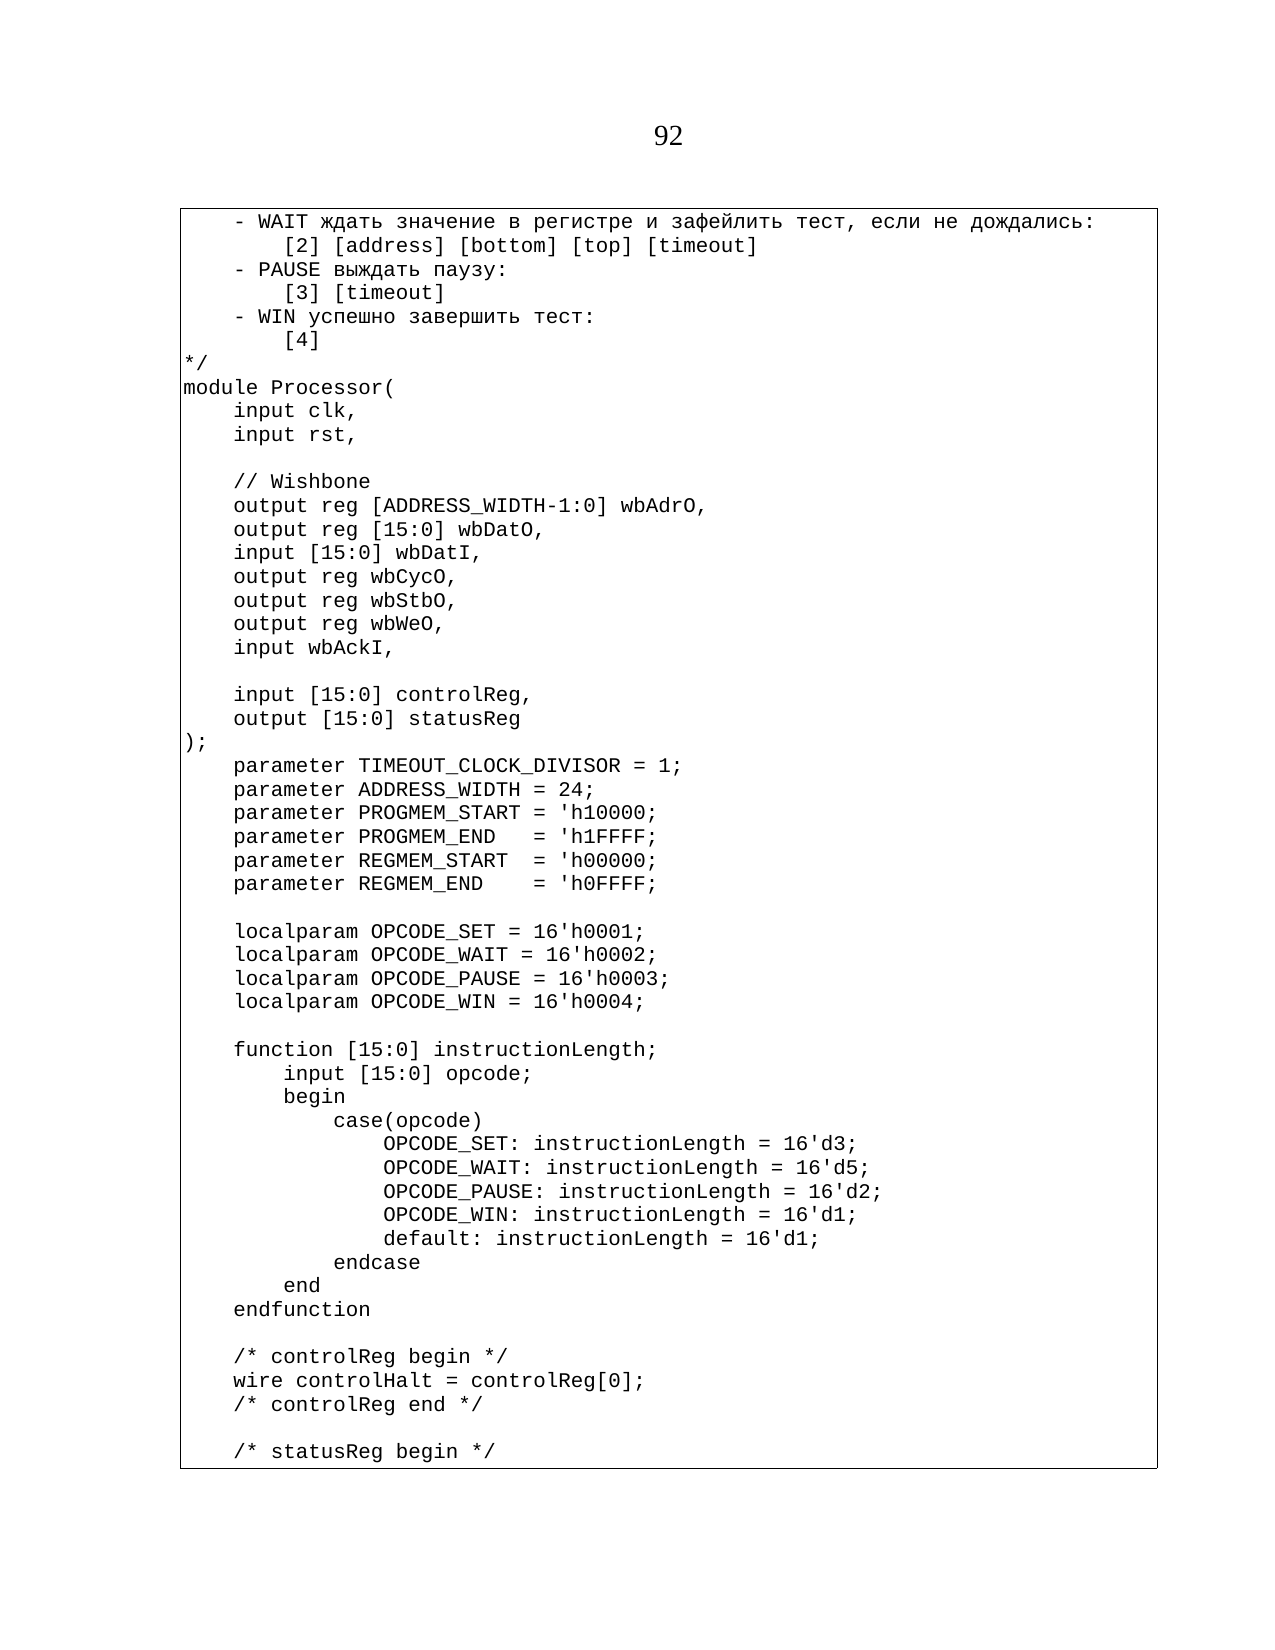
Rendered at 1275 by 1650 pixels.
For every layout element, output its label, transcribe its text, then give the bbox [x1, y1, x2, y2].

text localparam OPCODE_SET = 16'h0001; [181, 917, 1157, 941]
text [4] [181, 326, 1157, 350]
text - WIN успешно завершить тест: [181, 303, 1157, 326]
text output reg wbStbO, [181, 586, 1157, 610]
text parameter REGMEM_END = 'h0FFFF; [181, 870, 1157, 897]
text end [181, 1272, 1157, 1296]
text output [15:0] statusReg [181, 705, 1157, 728]
text input clk, [181, 397, 1157, 421]
text output reg [15:0] wbDatO, [181, 516, 1157, 539]
text OPCODE_WIN: instructionLength = 16'd1; [181, 1201, 1157, 1225]
text input rst, [181, 421, 1157, 448]
text parameter TIMEOUT_CLOCK_DIVISOR = 1; [181, 752, 1157, 776]
text localparam OPCODE_WAIT = 16'h0002; [181, 941, 1157, 965]
text localparam OPCODE_WIN = 16'h0004; [181, 988, 1157, 1015]
text output reg [ADDRESS_WIDTH-1:0] wbAdrO, [181, 492, 1157, 516]
text */ [181, 350, 1157, 374]
text module Processor( [181, 374, 1157, 397]
text localparam OPCODE_PAUSE = 16'h0003; [181, 965, 1157, 988]
text function [15:0] instructionLength; [181, 1036, 1157, 1059]
text OPCODE_WAIT: instructionLength = 16'd5; [181, 1154, 1157, 1178]
text parameter REGMEM_START = 'h00000; [181, 847, 1157, 870]
text default: instructionLength = 16'd1; [181, 1225, 1157, 1248]
text /* statusReg begin */ [181, 1438, 1157, 1468]
text input [15:0] controlReg, [181, 681, 1157, 705]
text input wbAckI, [181, 634, 1157, 661]
text wire controlHalt = controlReg[0]; [181, 1367, 1157, 1390]
text output reg wbWeO, [181, 610, 1157, 634]
text begin [181, 1083, 1157, 1107]
text /* controlReg begin */ [181, 1343, 1157, 1367]
text ); [181, 728, 1157, 752]
text endfunction [181, 1296, 1157, 1323]
text input [15:0] wbDatI, [181, 539, 1157, 563]
text - PAUSE выждать паузу: [181, 255, 1157, 279]
text parameter PROGMEM_START = 'h10000; [181, 799, 1157, 823]
text output reg wbCycO, [181, 563, 1157, 586]
text [2] [address] [bottom] [top] [timeout] [181, 232, 1157, 255]
text // Wishbone [181, 468, 1157, 492]
text /* controlReg end */ [181, 1390, 1157, 1417]
text [3] [timeout] [181, 279, 1157, 303]
text parameter ADDRESS_WIDTH = 24; [181, 776, 1157, 799]
text input [15:0] opcode; [181, 1059, 1157, 1083]
text OPCODE_SET: instructionLength = 16'd3; [181, 1130, 1157, 1154]
text case(opcode) [181, 1107, 1157, 1130]
text OPCODE_PAUSE: instructionLength = 16'd2; [181, 1178, 1157, 1201]
text endcase [181, 1248, 1157, 1272]
text - WAIT ждать значение в регистре и зафейлить тест, если не дождались: [181, 209, 1157, 232]
text parameter PROGMEM_END = 'h1FFFF; [181, 823, 1157, 847]
